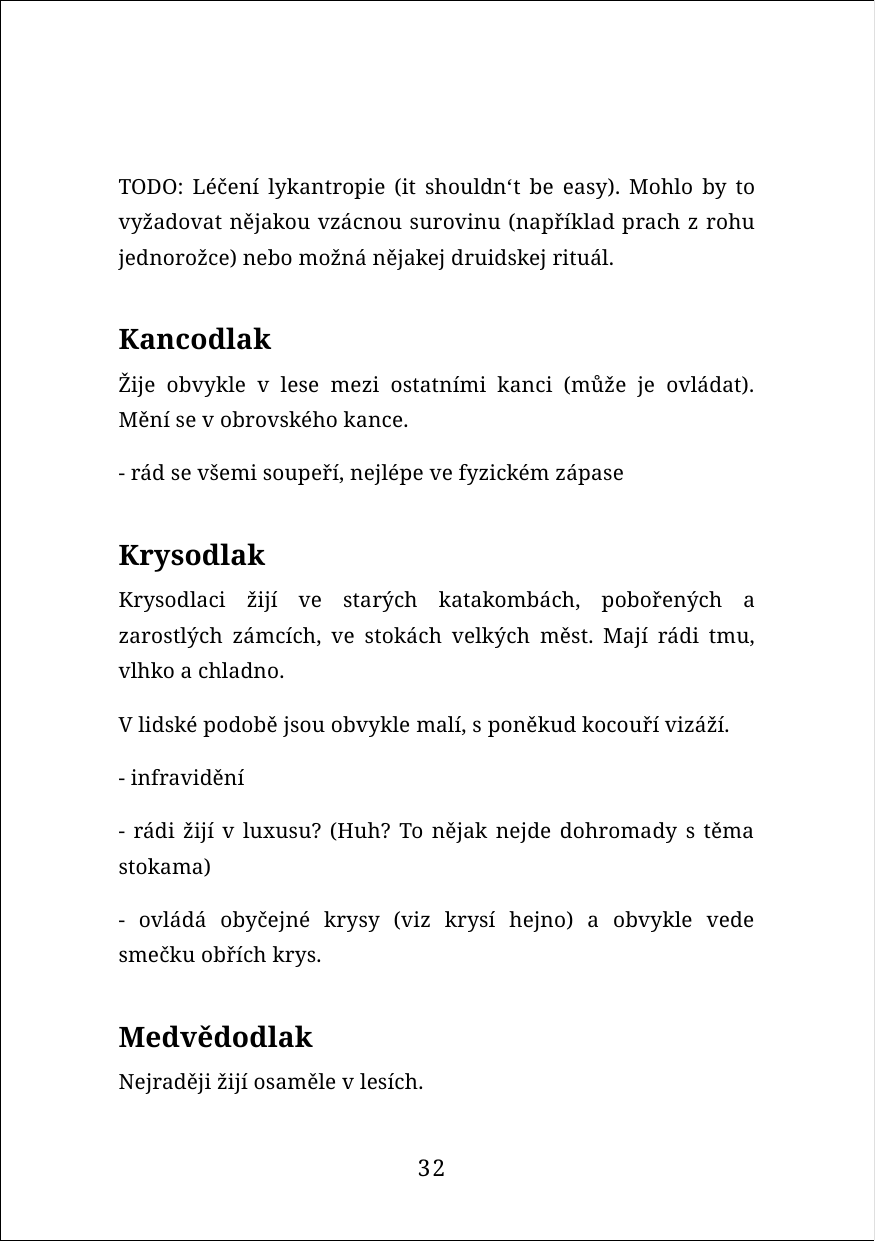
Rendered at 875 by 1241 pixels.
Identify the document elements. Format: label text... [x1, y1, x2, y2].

text - infravidění [118, 763, 756, 791]
text Krysodlaci žijí ve starých katakombách, pobořených a zarostlých zámcích, ve stokách velkých měst. Mají rádi tmu, vlhko a chladno. [118, 586, 756, 685]
subtitle Medvědodlak [118, 1017, 756, 1056]
text V lidské podobě jsou obvykle malí, s poněkud kocouří vizáží. [118, 710, 756, 738]
text Nejraději žijí osaměle v lesích. [118, 1067, 756, 1096]
subtitle Kancodlak [118, 320, 756, 358]
text - ovládá obyčejné krysy (viz krysí hejno) a obvykle vede smečku obřích krys. [118, 905, 756, 969]
text - rád se všemi soupeří, nejlépe ve fyzickém zápase [118, 458, 756, 487]
text Žije obvykle v lese mezi ostatními kanci (může je ovládat). Mění se v obrovského kance. [118, 370, 756, 434]
text TODO: Léčení lykantropie (it shouldn‘t be easy). Mohlo by to vyžadovat nějakou vzácnou surovinu (například prach z rohu jednorožce) nebo možná nějakej druidskej rituál. [118, 172, 756, 271]
subtitle Krysodlak [118, 535, 756, 574]
text - rádi žijí v luxusu? (Huh? To nějak nejde dohromady s těma stokama) [118, 816, 756, 880]
